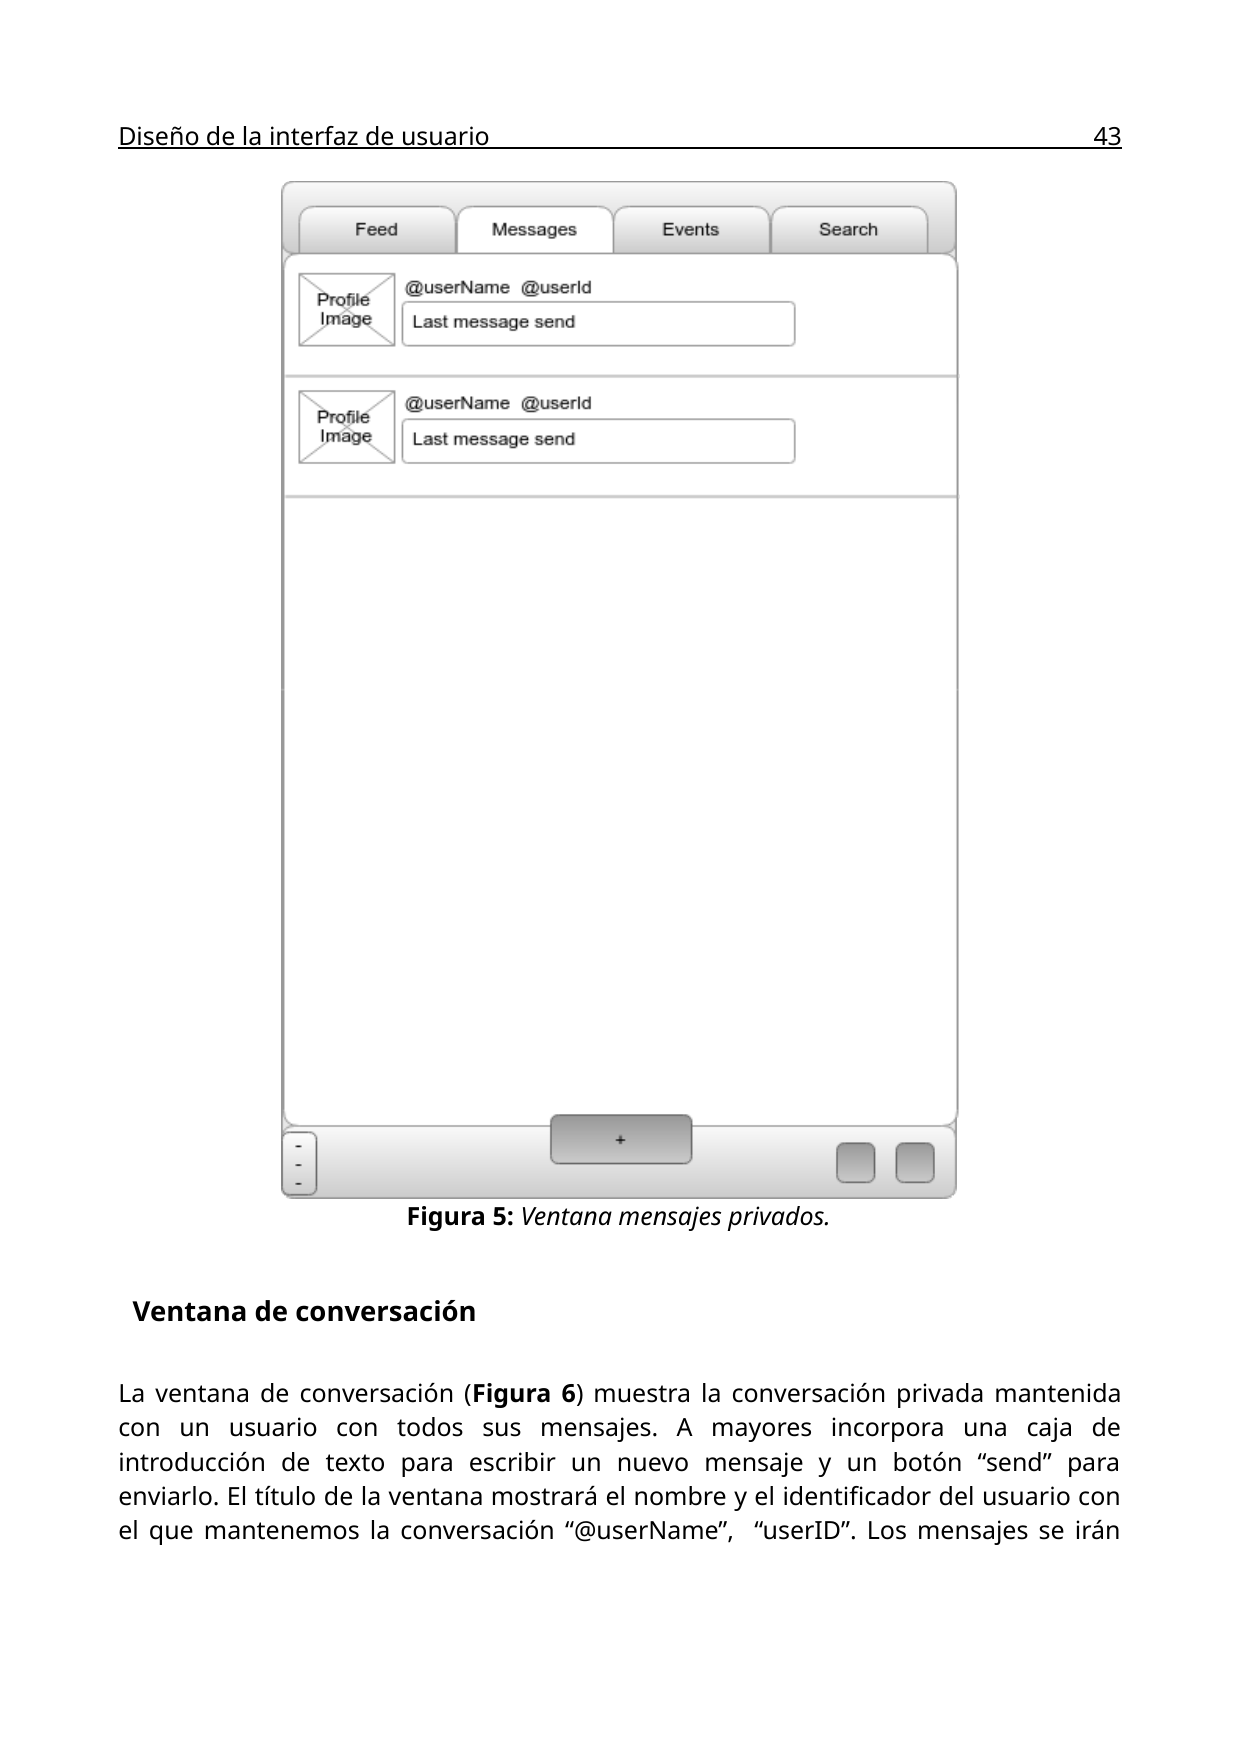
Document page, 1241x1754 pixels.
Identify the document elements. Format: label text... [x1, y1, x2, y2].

text Figura 5: Ventana mensajes privados. [118, 1199, 1122, 1233]
text La ventana de conversación (Figura 6) muestra la conversación privada mantenida con un usuario con todos sus mensajes. A mayores incorpora una caja de introducción de texto para escribir un nuevo mensaje y un botón “send” para enviarlo. El título de la ventana mostrará el nombre y el identificador del usuario con el que mantenemos la conversación “@userName”, “userID”. Los mensajes se irán [118, 1376, 1122, 1546]
subtitle Ventana de conversación [118, 1292, 1122, 1329]
picture [280, 181, 960, 1199]
